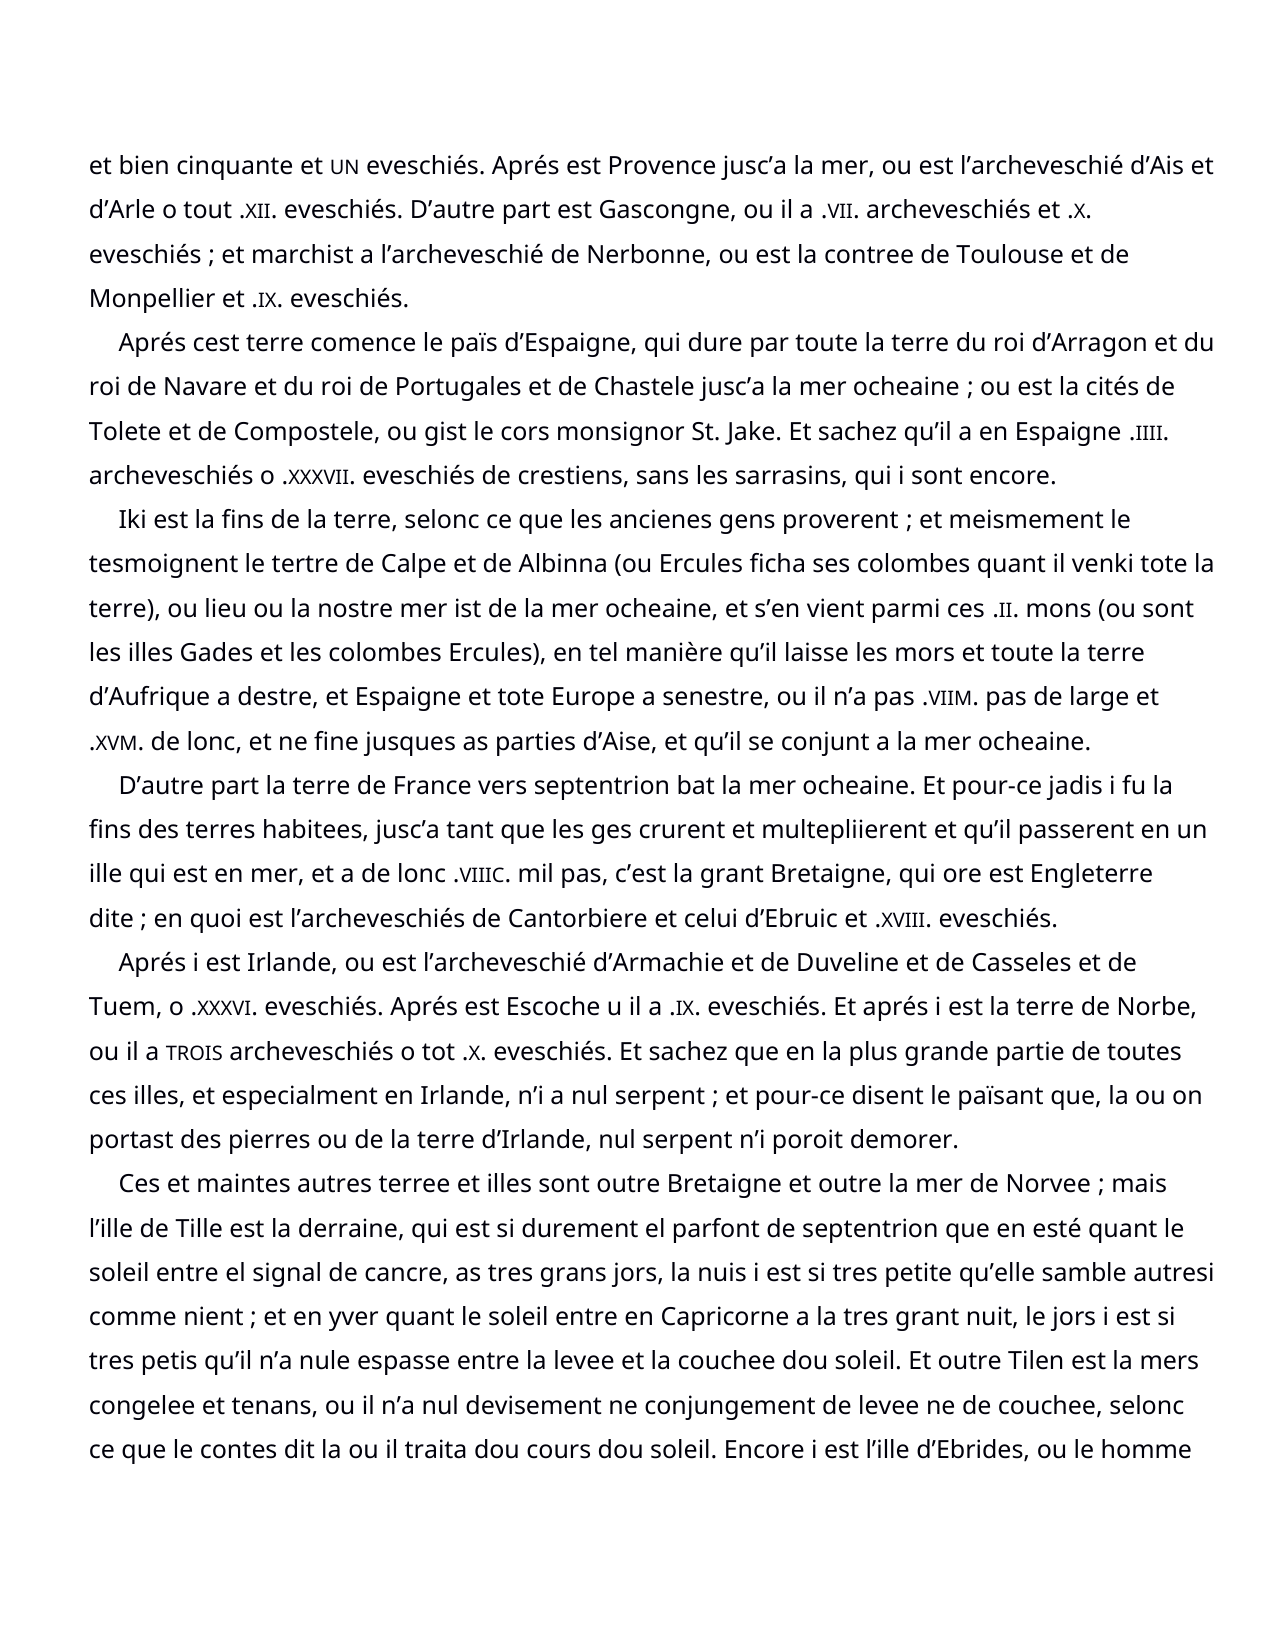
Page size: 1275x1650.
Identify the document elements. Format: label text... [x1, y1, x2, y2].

text Ces et maintes autres terree et illes sont outre Bretaigne et outre la mer de Norvee ; mais l’ille de Tille est la derraine, qui est si durement el parfont de septentrion que en esté quant le soleil entre el signal de cancre, as tres grans jors, la nuis i est si tres petite qu’elle samble autresi comme nient ; et en yver quant le soleil entre en Capricorne a la tres grant nuit, le jors i est si tres petis qu’il n’a nule espasse entre la levee et la couchee dou soleil. Et outre Tilen est la mers congelee et tenans, ou il n’a nul devisement ne conjungement de levee ne de couchee, selonc ce que le contes dit la ou il traita dou cours dou soleil. Encore i est l’ille d’Ebrides, ou le homme [89, 1166, 1216, 1466]
text Aprés cest terre comence le païs d’Espaigne, qui dure par toute la terre du roi d’Arragon et du roi de Navare et du roi de Portugales et de Chastele jusc’a la mer ocheaine ; ou est la cités de Tolete et de Compostele, ou gist le cors monsignor St. Jake. Et sachez qu’il a en Espaigne .iiii. archeveschiés o .xxxvii. eveschiés de crestiens, sans les sarrasins, qui i sont encore. [89, 325, 1216, 492]
text Aprés i est Irlande, ou est l’archeveschié d’Armachie et de Duveline et de Casseles et de Tuem, o .xxxvi. eveschiés. Aprés est Escoche u il a .ix. eveschiés. Et aprés i est la terre de Norbe, ou il a trois archeveschiés o tot .x. eveschiés. Et sachez que en la plus grande partie de toutes ces illes, et especialment en Irlande, n’i a nul serpent ; et pour-ce disent le païsant que, la ou on portast des pierres ou de la terre d’Irlande, nul serpent n’i poroit demorer. [89, 944, 1216, 1156]
text D’autre part la terre de France vers septentrion bat la mer ocheaine. Et pour-ce jadis i fu la fins des terres habitees, jusc’a tant que les ges crurent et multepliierent et qu’il passerent en un ille qui est en mer, et a de lonc .viiic. mil pas, c’est la grant Bretaigne, qui ore est Engleterre dite ; en quoi est l’archeveschiés de Cantorbiere et celui d’Ebruic et .xviii. eveschiés. [89, 767, 1216, 934]
text et bien cinquante et un eveschiés. Aprés est Provence jusc’a la mer, ou est l’archeveschié d’Ais et d’Arle o tout .xii. eveschiés. D’autre part est Gascongne, ou il a .vii. archeveschiés et .x. eveschiés ; et marchist a l’archeveschié de Nerbonne, ou est la contree de Toulouse et de Monpellier et .ix. eveschiés. [89, 148, 1216, 314]
text Iki est la fins de la terre, selonc ce que les ancienes gens proverent ; et meismement le tesmoignent le tertre de Calpe et de Albinna (ou Ercules ficha ses colombes quant il venki tote la terre), ou lieu ou la nostre mer ist de la mer ocheaine, et s’en vient parmi ces .ii. mons (ou sont les illes Gades et les colombes Ercules), en tel manière qu’il laisse les mors et toute la terre d’Aufrique a destre, et Espaigne et tote Europe a senestre, ou il n’a pas .viim. pas de large et .xvm. de lonc, et ne fine jusques as parties d’Aise, et qu’il se conjunt a la mer ocheaine. [89, 502, 1216, 757]
